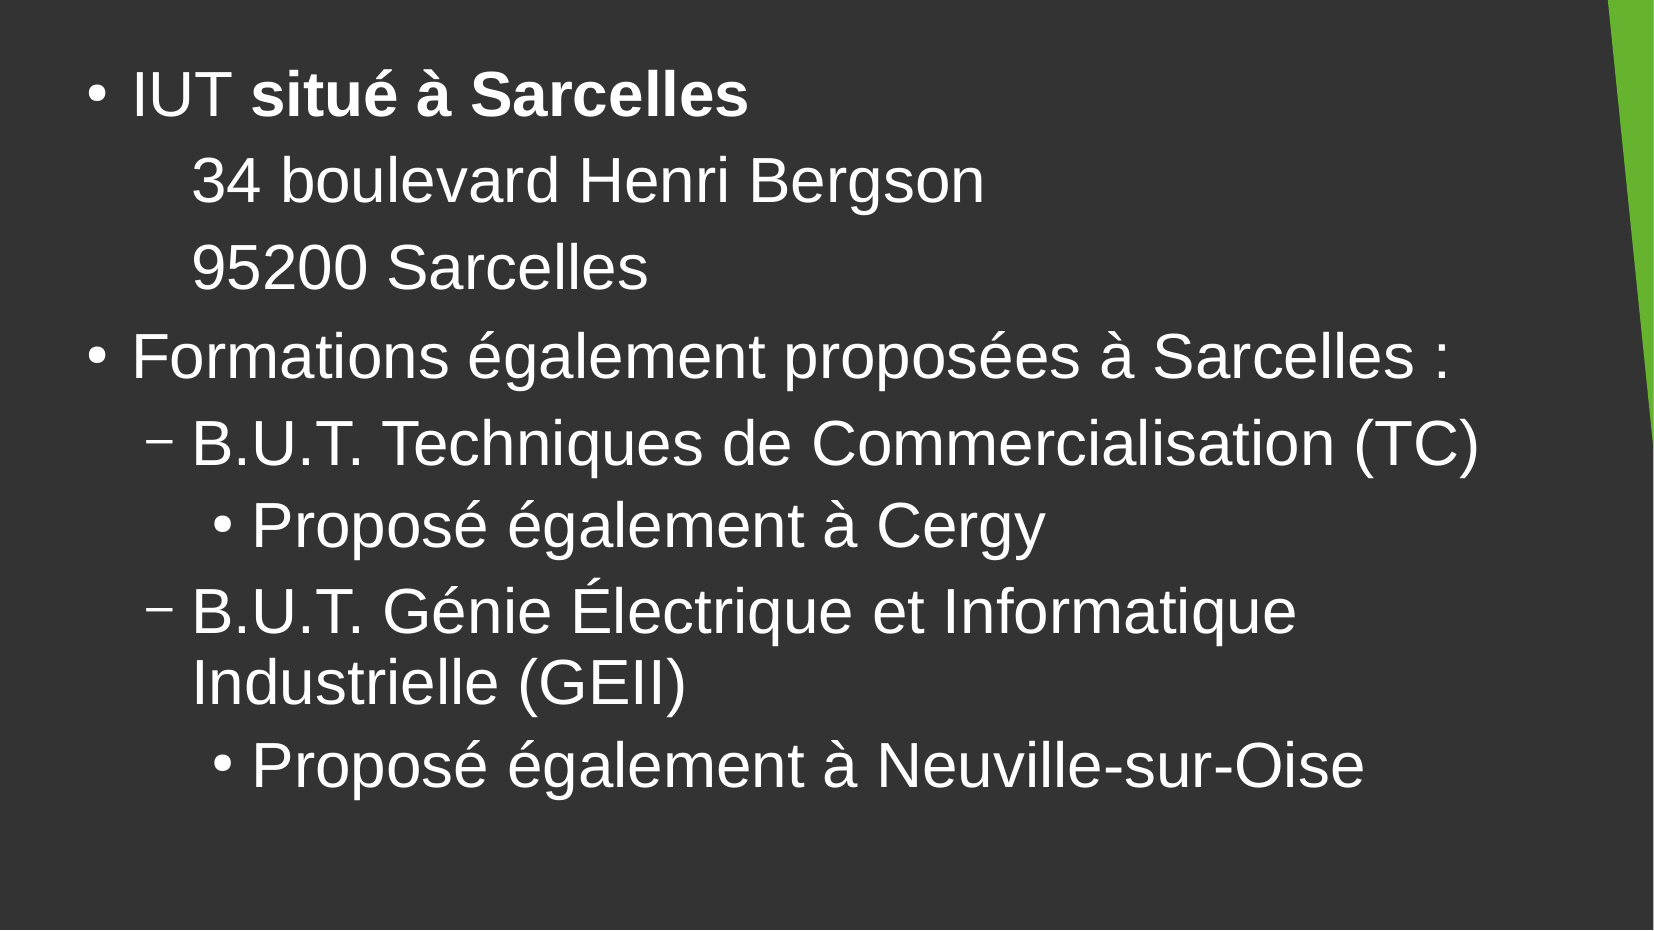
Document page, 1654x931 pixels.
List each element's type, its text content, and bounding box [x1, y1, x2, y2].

list IUT situé à Sarcelles 34 boulevard Henri Bergson 95200 Sarcelles Formations également proposées à Sarcelles : B.U.T. Techniques de Commercialisation (TC) Proposé également à Cergy B.U.T. Génie Électrique et Informatique Industrielle (GEII) Proposé également à Neuville-sur-Oise [70, 59, 1595, 815]
text_box [1607, 0, 1654, 455]
